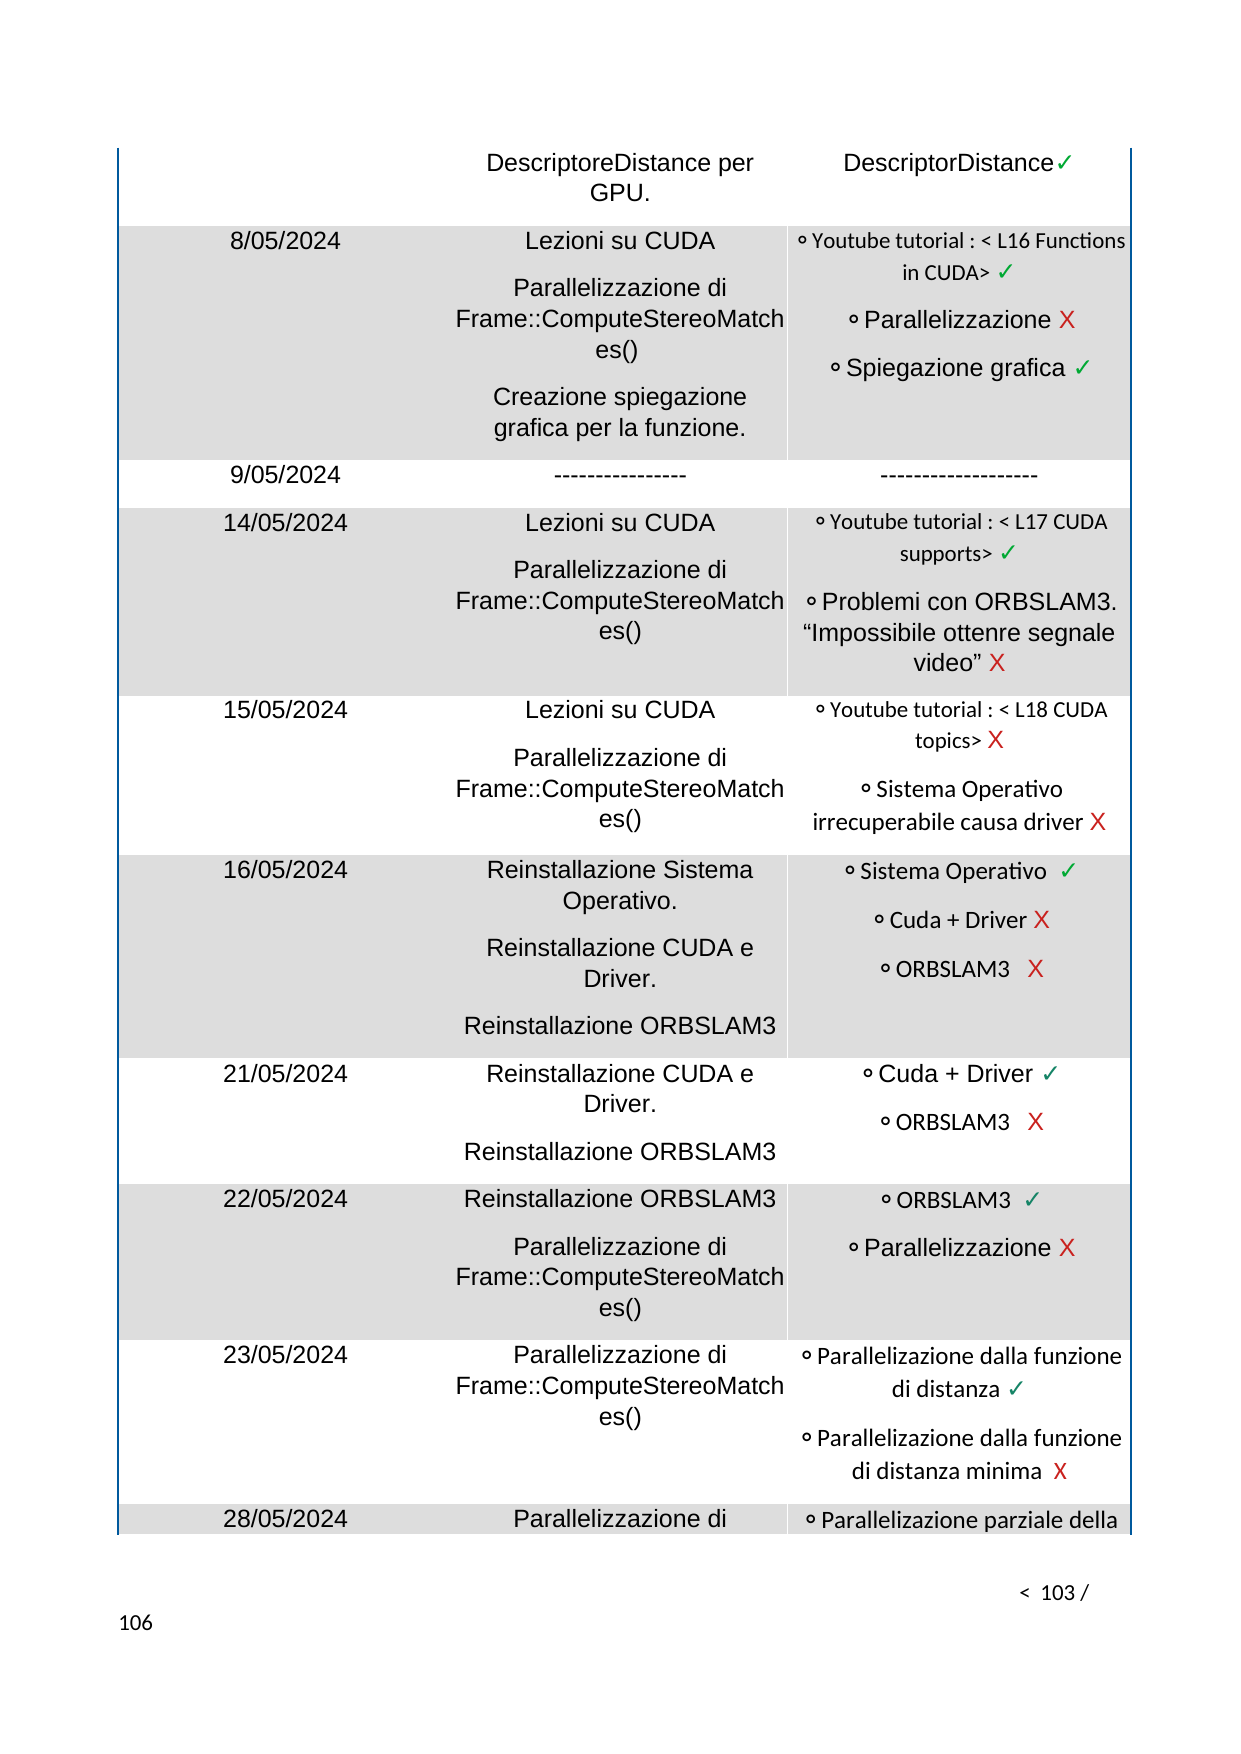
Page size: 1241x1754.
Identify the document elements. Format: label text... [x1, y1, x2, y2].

table_cell DescriptoreDistance per GPU. [453, 148, 787, 226]
table_cell ⚬Parallelizazione dalla funzione di distanza ✓ ⚬Parallelizazione dalla funzione di distanza minima X [788, 1340, 1130, 1504]
table_cell ---------------- [453, 460, 787, 507]
table_cell 21/05/2024 [119, 1059, 453, 1184]
table_cell 15/05/2024 [119, 696, 453, 855]
table_cell ⚬Parallelizazione parziale della [788, 1504, 1130, 1534]
table_cell ⚬Cuda + Driver ✓ ⚬ORBSLAM3 X [788, 1059, 1130, 1184]
table_cell DescriptorDistance✓ [788, 148, 1130, 226]
table_cell Lezioni su CUDA Parallelizzazione di Frame::ComputeStereoMatches() Creazione spiegazione grafica per la funzione. [453, 226, 787, 460]
table_cell Reinstallazione CUDA e Driver. Reinstallazione ORBSLAM3 [453, 1059, 787, 1184]
table_cell 14/05/2024 [119, 508, 453, 696]
table_cell ⚬Youtube tutorial : < L16 Functions in CUDA> ✓ ⚬Parallelizzazione X ⚬Spiegazione grafica ✓ [788, 226, 1130, 460]
table_cell ⚬Youtube tutorial : < L17 CUDA supports> ✓ ⚬Problemi con ORBSLAM3. “Impossibile ottenre segnale video” X [788, 508, 1130, 696]
table_cell [119, 148, 453, 226]
table_cell Lezioni su CUDA Parallelizzazione di Frame::ComputeStereoMatches() [453, 696, 787, 855]
table_cell Parallelizzazione di Frame::ComputeStereoMatches() [453, 1340, 787, 1504]
table_cell Parallelizzazione di [453, 1504, 787, 1534]
table_cell 9/05/2024 [119, 460, 453, 507]
table_cell ------------------- [788, 460, 1130, 507]
table_cell 22/05/2024 [119, 1184, 453, 1340]
table_cell 16/05/2024 [119, 855, 453, 1058]
table_cell ⚬ORBSLAM3 ✓ ⚬Parallelizzazione X [788, 1184, 1130, 1340]
table_cell ⚬Sistema Operativo ✓ ⚬Cuda + Driver X ⚬ORBSLAM3 X [788, 855, 1130, 1058]
table_cell 23/05/2024 [119, 1340, 453, 1504]
table_cell Reinstallazione ORBSLAM3 Parallelizzazione di Frame::ComputeStereoMatches() [453, 1184, 787, 1340]
table_cell 8/05/2024 [119, 226, 453, 460]
table_cell Lezioni su CUDA Parallelizzazione di Frame::ComputeStereoMatches() [453, 508, 787, 696]
table_cell Reinstallazione Sistema Operativo. Reinstallazione CUDA e Driver. Reinstallazione ORBSLAM3 [453, 855, 787, 1058]
table_cell ⚬Youtube tutorial : < L18 CUDA topics> X ⚬Sistema Operativo irrecuperabile causa driver X [788, 696, 1130, 855]
table_cell 28/05/2024 [119, 1504, 453, 1534]
